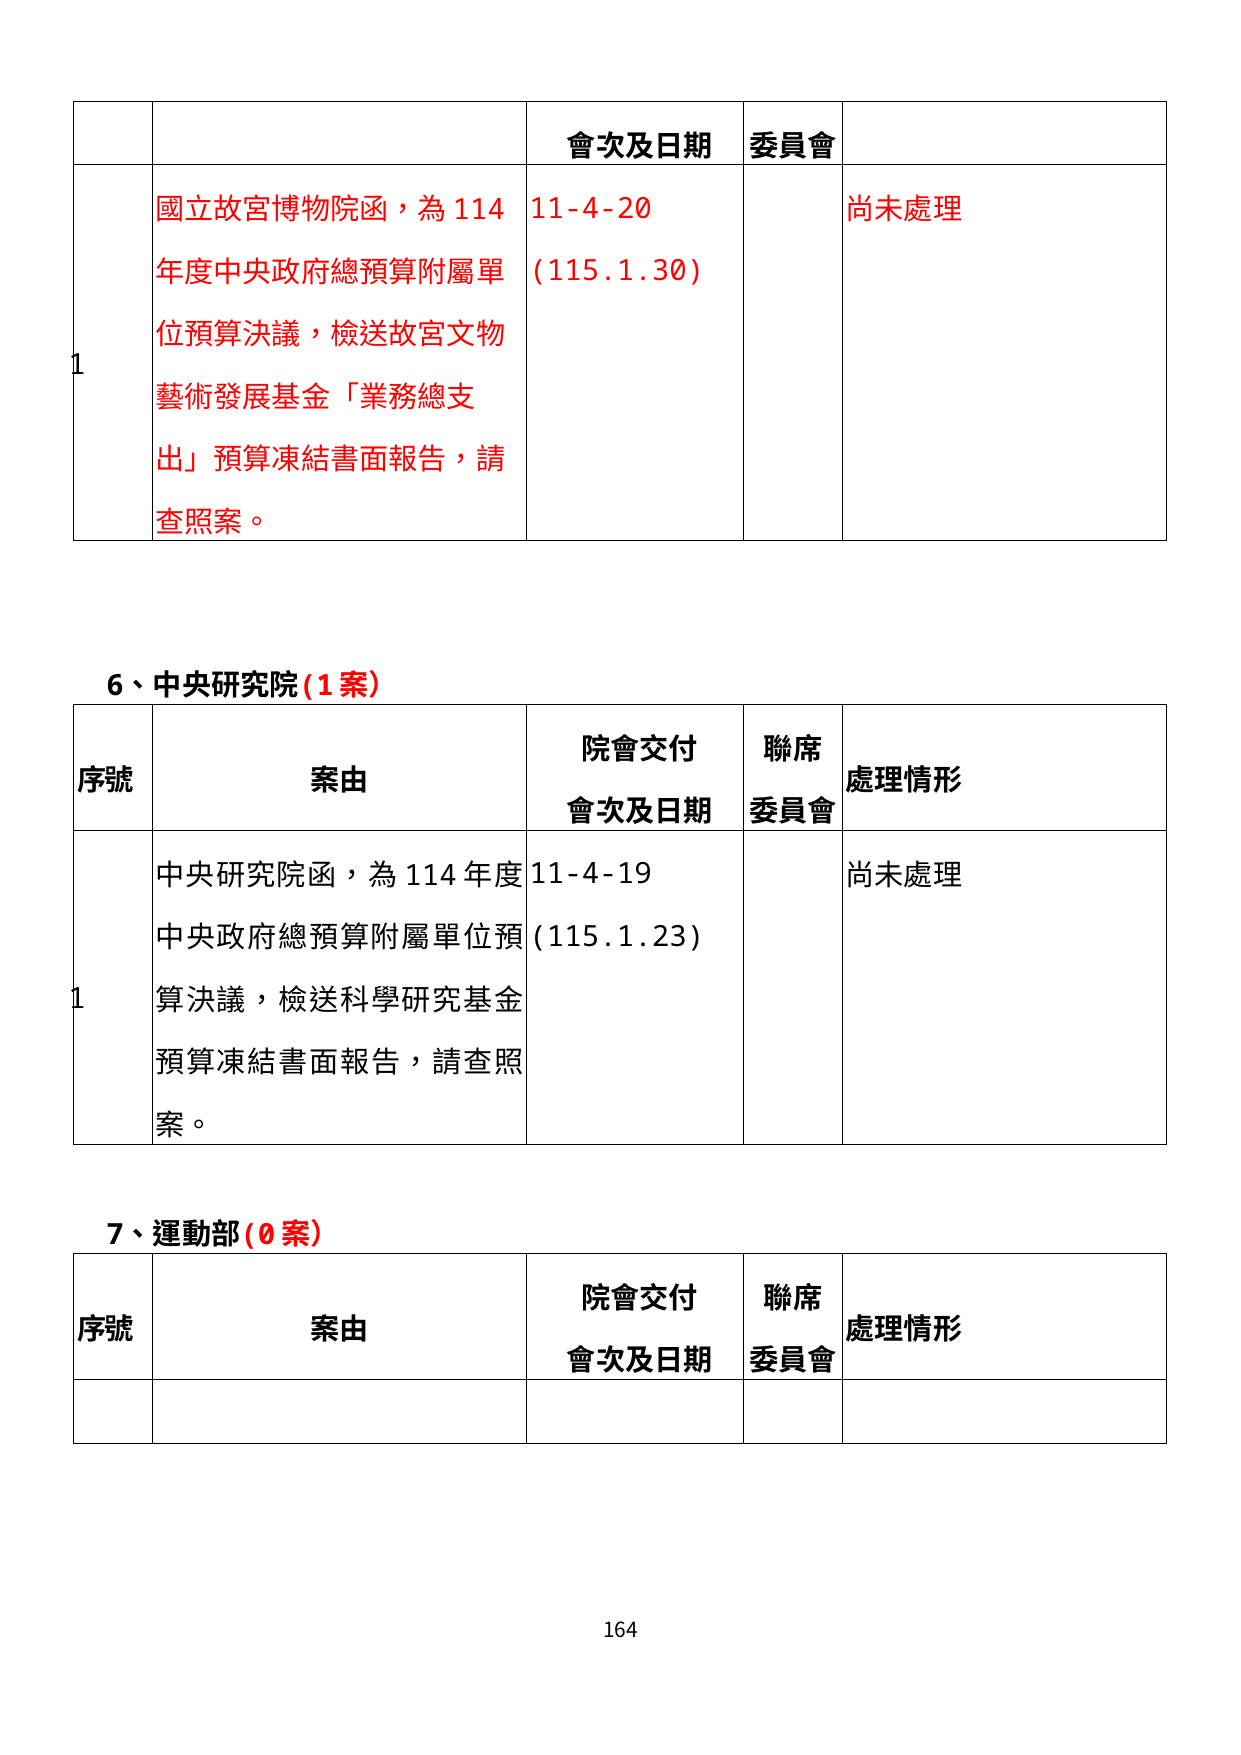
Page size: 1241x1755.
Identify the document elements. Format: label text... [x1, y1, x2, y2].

table_header 院會交付 會次及日期 [527, 1254, 743, 1379]
table_cell [74, 1380, 152, 1442]
table_cell 國立故宮博物院函，為114年度中央政府總預算附屬單位預算決議，檢送故宮文物藝術發展基金「業務總支出」預算凍結書面報告，請查照案。 [153, 165, 526, 540]
table_header [843, 102, 1166, 164]
table_header 序號 [74, 1254, 152, 1379]
table_header 處理情形 [843, 1254, 1166, 1379]
table_header 聯席 委員會 [744, 1254, 842, 1379]
table_header [74, 102, 152, 164]
table_header 委員會 [744, 102, 842, 164]
table_header 序號 [74, 705, 152, 830]
table_cell 尚未處理 [843, 165, 1166, 540]
table_header 案由 [153, 705, 526, 830]
table_cell 中央研究院函，為114年度中央政府總預算附屬單位預算決議，檢送科學研究基金預算凍結書面報告，請查照案。 [153, 831, 526, 1143]
table_cell [74, 831, 152, 1143]
table_cell [153, 1380, 526, 1442]
table_cell 尚未處理 [843, 831, 1166, 1143]
table_header 聯席 委員會 [744, 705, 842, 830]
table_cell 11-4-20 (115.1.30) [527, 165, 743, 540]
table_cell [744, 1380, 842, 1442]
table_cell [843, 1380, 1166, 1442]
table_cell [74, 165, 152, 540]
text 7、運動部(0案） [74, 1211, 1166, 1253]
table_header 案由 [153, 1254, 526, 1379]
table_header 院會交付 會次及日期 [527, 705, 743, 830]
table_cell [744, 165, 842, 540]
table_header 處理情形 [843, 705, 1166, 830]
table_header [153, 102, 526, 164]
table_header 會次及日期 [527, 102, 743, 164]
text 6、中央研究院(1案） [74, 662, 1166, 704]
table_cell 11-4-19 (115.1.23) [527, 831, 743, 1143]
table_cell [744, 831, 842, 1143]
table_cell [527, 1380, 743, 1442]
